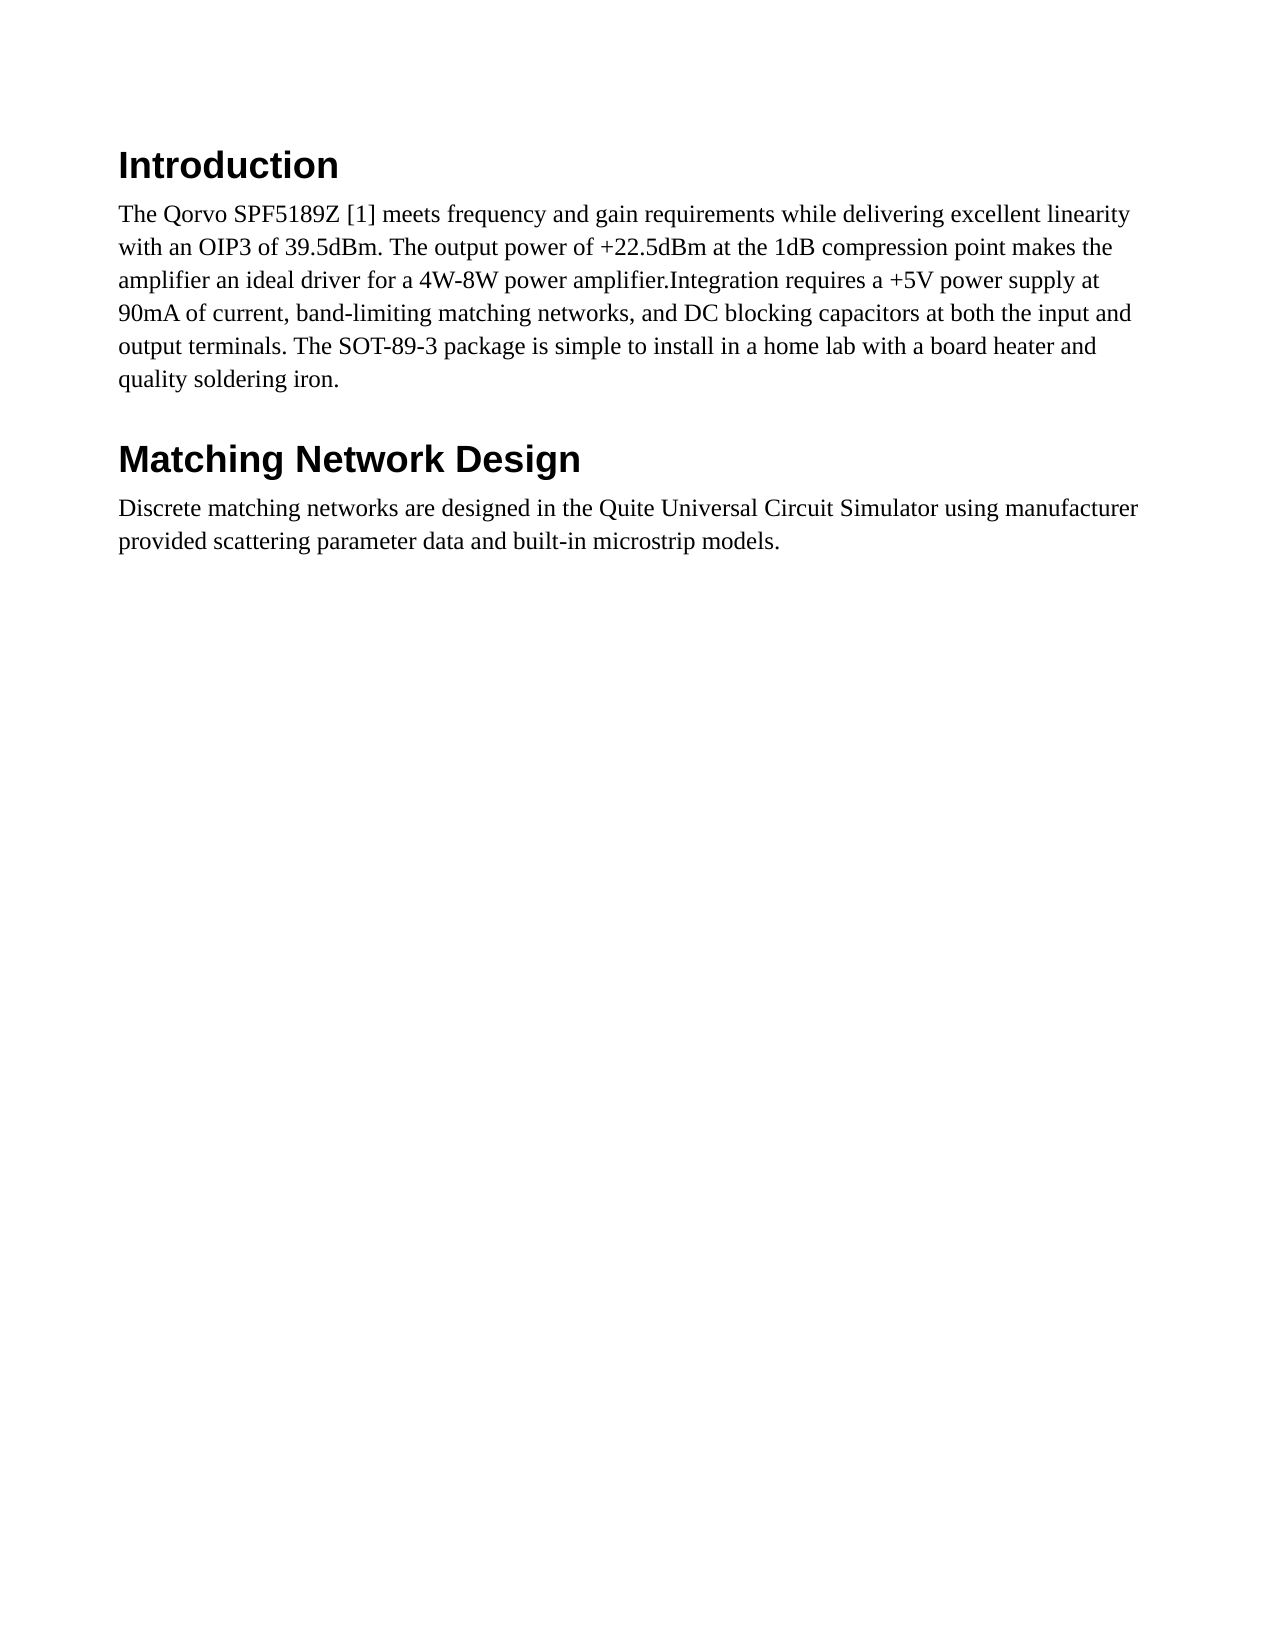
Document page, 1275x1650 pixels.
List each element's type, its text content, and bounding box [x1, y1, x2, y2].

subtitle Introduction [118, 143, 1157, 187]
text Discrete matching networks are designed in the Quite Universal Circuit Simulator using manufacturer provided scattering parameter data and built-in microstrip models. [118, 493, 1157, 555]
text The Qorvo SPF5189Z [1] meets frequency and gain requirements while delivering excellent linearity with an OIP3 of 39.5dBm. The output power of +22.5dBm at the 1dB compression point makes the amplifier an ideal driver for a 4W-8W power amplifier.Integration requires a +5V power supply at 90mA of current, band-limiting matching networks, and DC blocking capacitors at both the input and output terminals. The SOT-89-3 package is simple to install in a home lab with a board heater and quality soldering iron. [118, 199, 1157, 393]
subtitle Matching Network Design [118, 437, 1157, 481]
